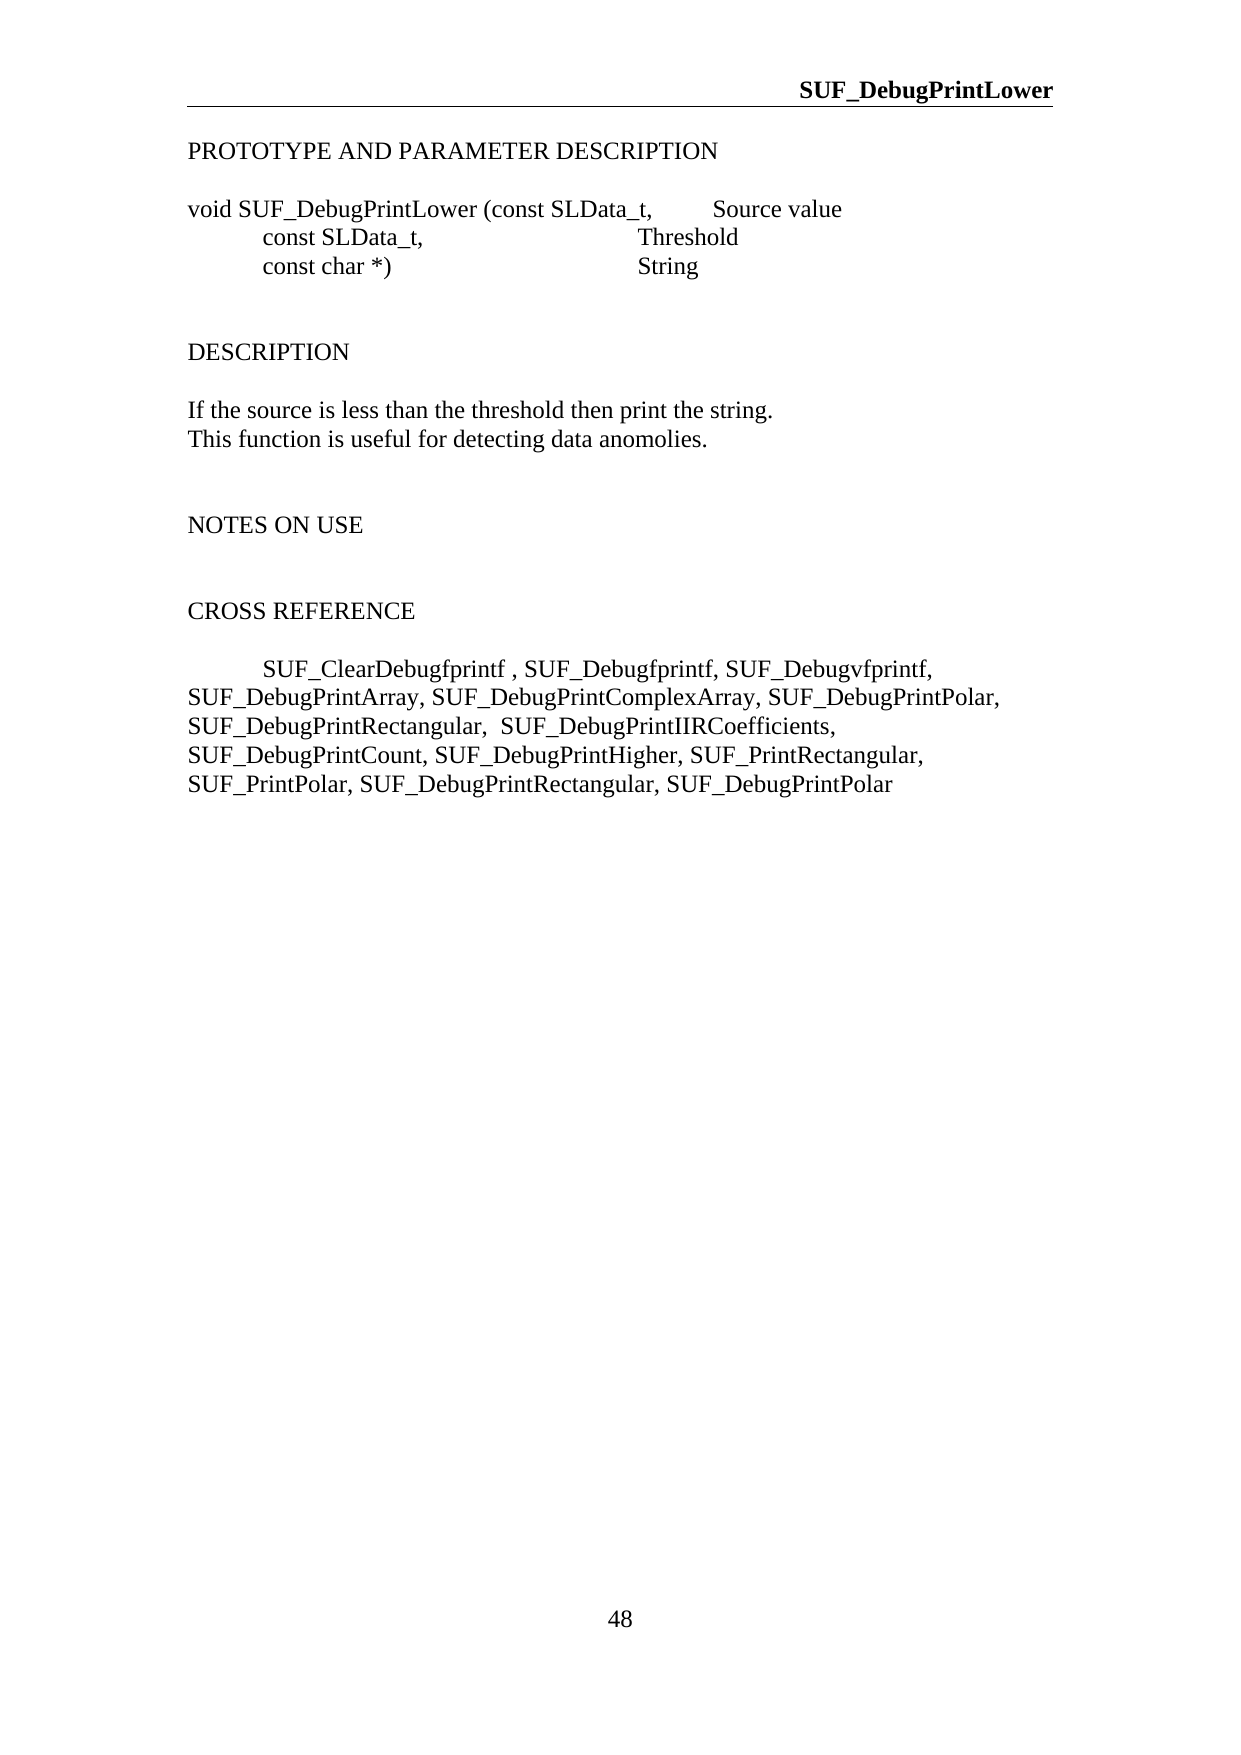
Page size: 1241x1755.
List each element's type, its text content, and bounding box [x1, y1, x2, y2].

text void SUF_DebugPrintLower (const SLData_t, Source value [187, 194, 1053, 222]
text const SLData_t, Threshold [187, 222, 1053, 251]
text const char *) String [187, 251, 1053, 280]
text DESCRIPTION [187, 337, 1053, 366]
text If the source is less than the threshold then print the string. [187, 395, 1053, 424]
text PROTOTYPE AND PARAMETER DESCRIPTION [187, 136, 1053, 165]
text This function is useful for detecting data anomolies. [187, 424, 1053, 452]
text NOTES ON USE [187, 510, 1053, 539]
text SUF_ClearDebugfprintf , SUF_Debugfprintf, SUF_Debugvfprintf, SUF_DebugPrintArray, SUF_DebugPrintComplexArray, SUF_DebugPrintPolar, SUF_DebugPrintRectangular, SUF_DebugPrintIIRCoefficients, SUF_DebugPrintCount, SUF_DebugPrintHigher, SUF_PrintRectangular, SUF_PrintPolar, SUF_DebugPrintRectangular, SUF_DebugPrintPolar [187, 654, 1053, 797]
subtitle SUF_DebugPrintLower [187, 75, 1053, 106]
text CROSS REFERENCE [187, 596, 1053, 625]
